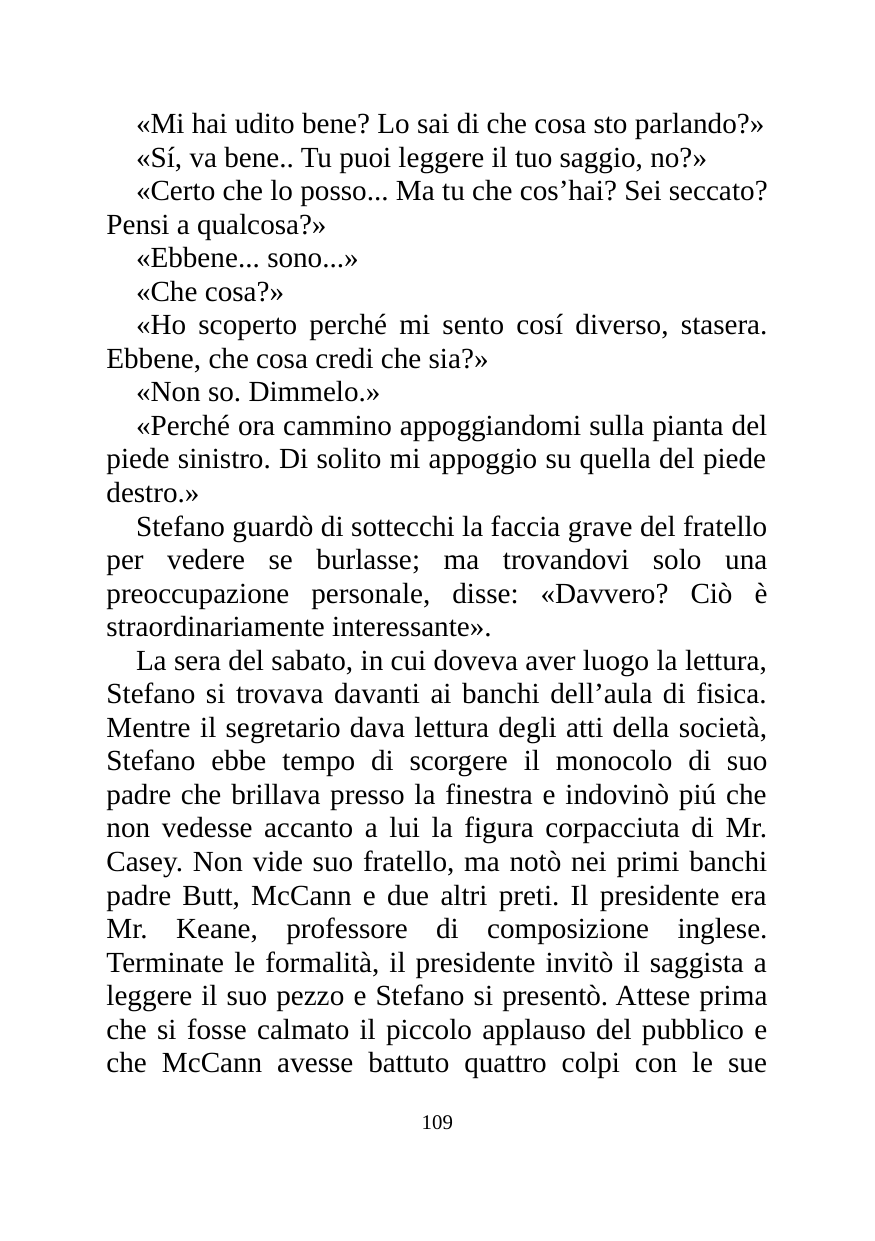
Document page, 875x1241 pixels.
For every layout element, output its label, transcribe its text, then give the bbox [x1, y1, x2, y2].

text La sera del sabato, in cui doveva aver luogo la lettura, Stefano si trovava davanti ai banchi dell’aula di fisica. Mentre il segretario dava lettura degli atti della società, Stefano ebbe tempo di scorgere il monocolo di suo padre che brillava presso la finestra e indovinò piú che non vedesse accanto a lui la figura corpacciuta di Mr. Casey. Non vide suo fratello, ma notò nei primi banchi padre Butt, McCann e due altri preti. Il presidente era Mr. Keane, professore di composizione inglese. Terminate le formalità, il presidente invitò il saggista a leggere il suo pezzo e Stefano si presentò. Attese prima che si fosse calmato il piccolo applauso del pubblico e che McCann avesse battuto quattro colpi con le sue [106, 643, 768, 1079]
text «Non so. Dimmelo.» [106, 374, 768, 408]
text «Ebbene... sono...» [106, 240, 768, 274]
text «Sí, va bene.. Tu puoi leggere il tuo saggio, no?» [106, 140, 768, 173]
text «Perché ora cammino appoggiandomi sulla pianta del piede sinistro. Di solito mi appoggio su quella del piede destro.» [106, 408, 768, 509]
text Stefano guardò di sottecchi la faccia grave del fratello per vedere se burlasse; ma trovandovi solo una preoccupazione personale, disse: «Davvero? Ciò è straordinariamente interessante». [106, 509, 768, 643]
text «Certo che lo posso... Ma tu che cos’hai? Sei seccato? Pensi a qualcosa?» [106, 173, 768, 240]
text «Mi hai udito bene? Lo sai di che cosa sto parlando?» [106, 106, 768, 140]
text «Ho scoperto perché mi sento cosí diverso, stasera. Ebbene, che cosa credi che sia?» [106, 307, 768, 374]
text «Che cosa?» [106, 274, 768, 307]
